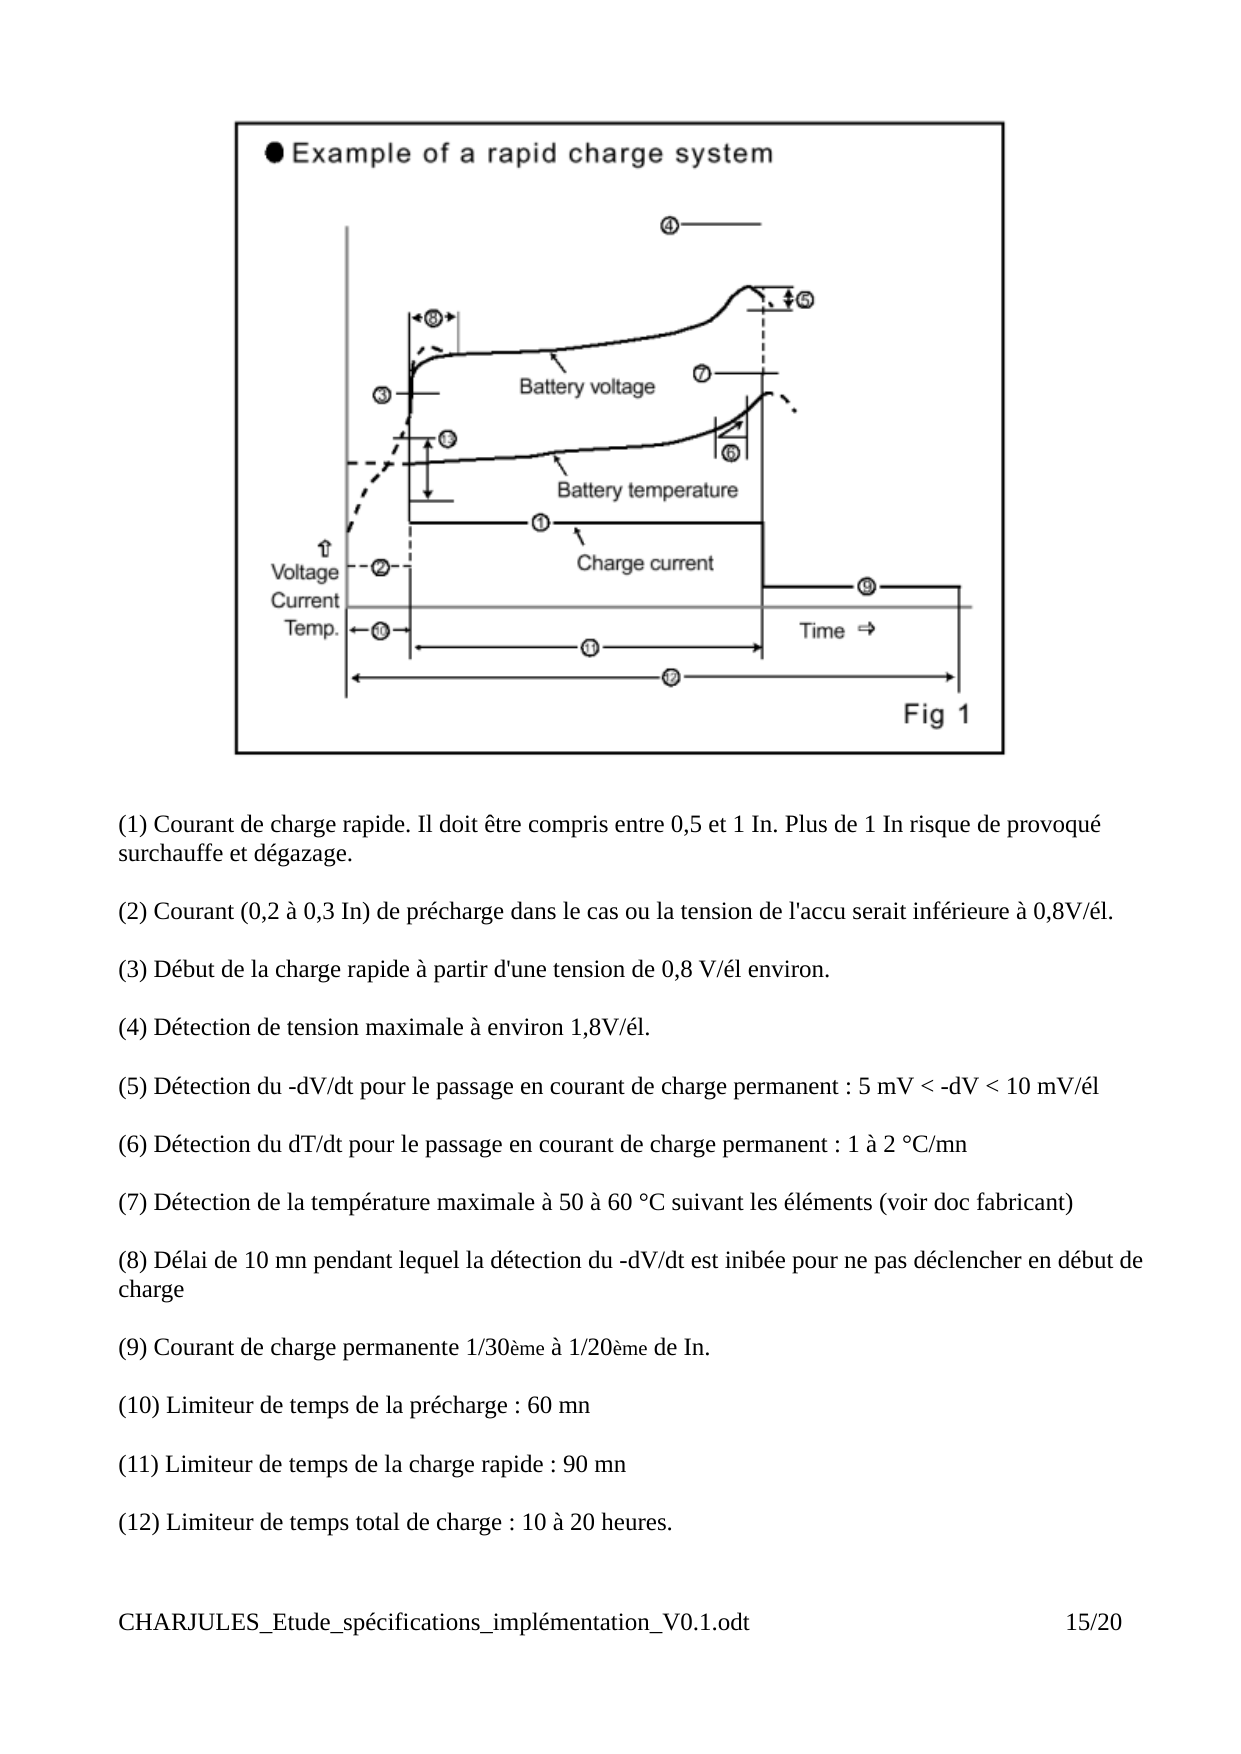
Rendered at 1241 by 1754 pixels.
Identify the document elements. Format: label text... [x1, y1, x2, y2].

table_header [1155, 809, 1165, 1071]
picture [229, 118, 1011, 758]
table_header (1) Courant de charge rapide. Il doit être compris entre 0,5 et 1 In. Plus de 1 In risque de provoqué surchauffe et dégazage. (2) Courant (0,2 à 0,3 In) de précharge dans le cas ou la tension de l'accu serait inférieure à 0,8V/él. (3) Début de la charge rapide à partir d'une tension de 0,8 V/él environ. (4) Détection de tension maximale à environ 1,8V/él. [118, 809, 1154, 1071]
table_cell (5) Détection du -dV/dt pour le passage en courant de charge permanent : 5 mV < -dV < 10 mV/él (6) Détection du dT/dt pour le passage en courant de charge permanent : 1 à 2 °C/mn (7) Détection de la température maximale à 50 à 60 °C suivant les éléments (voir doc fabricant) (8) Délai de 10 mn pendant lequel la détection du -dV/dt est inibée pour ne pas déclencher en début de charge (9) Courant de charge permanente 1/30ème à 1/20ème de In. (10) Limiteur de temps de la précharge : 60 mn (11) Limiteur de temps de la charge rapide : 90 mn (12) Limiteur de temps total de charge : 10 à 20 heures. [118, 1071, 1165, 1565]
